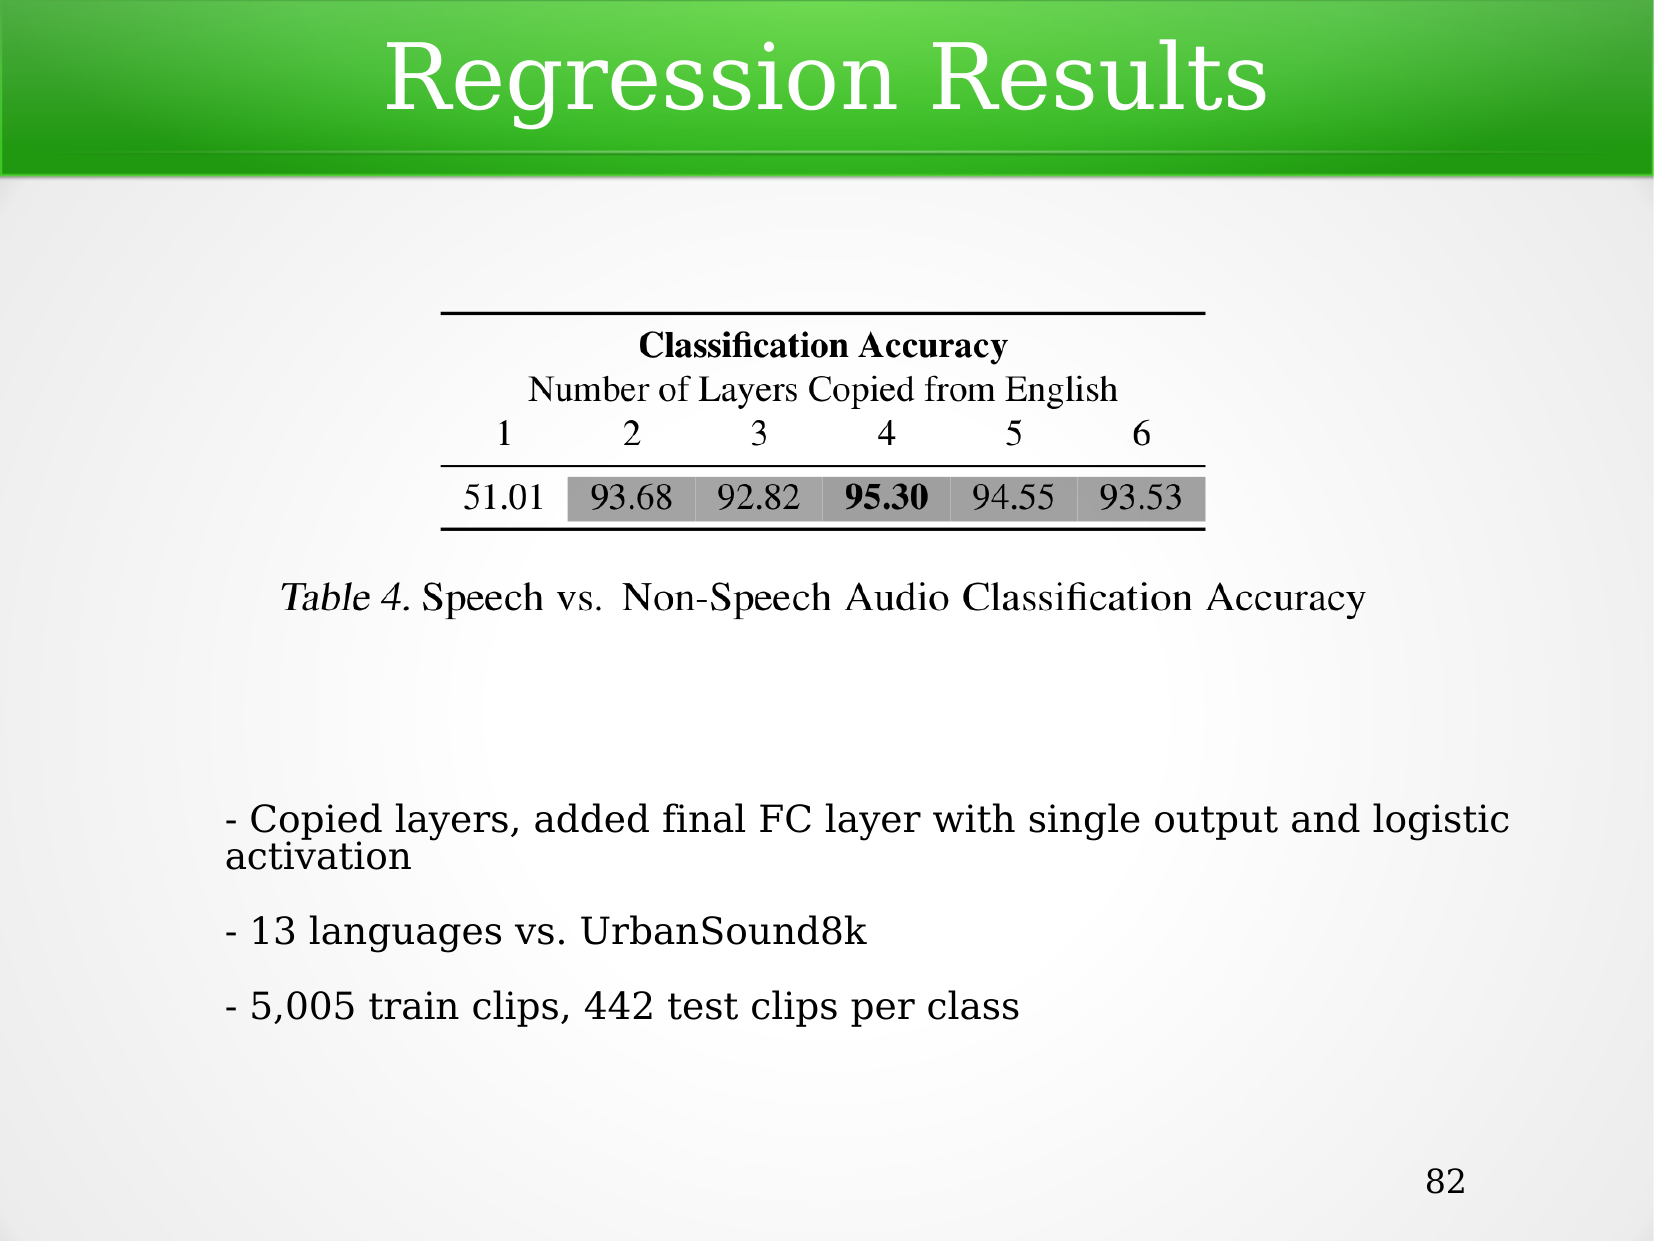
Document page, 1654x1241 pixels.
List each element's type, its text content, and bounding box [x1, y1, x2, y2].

text_box - Copied layers, added final FC layer with single output and logistic activation - 13 languages vs. UrbanSound8k - 5,005 train clips, 442 test clips per class [210, 795, 1591, 1110]
title Regression Results [82, 11, 1571, 154]
picture [0, 0, 1654, 1241]
